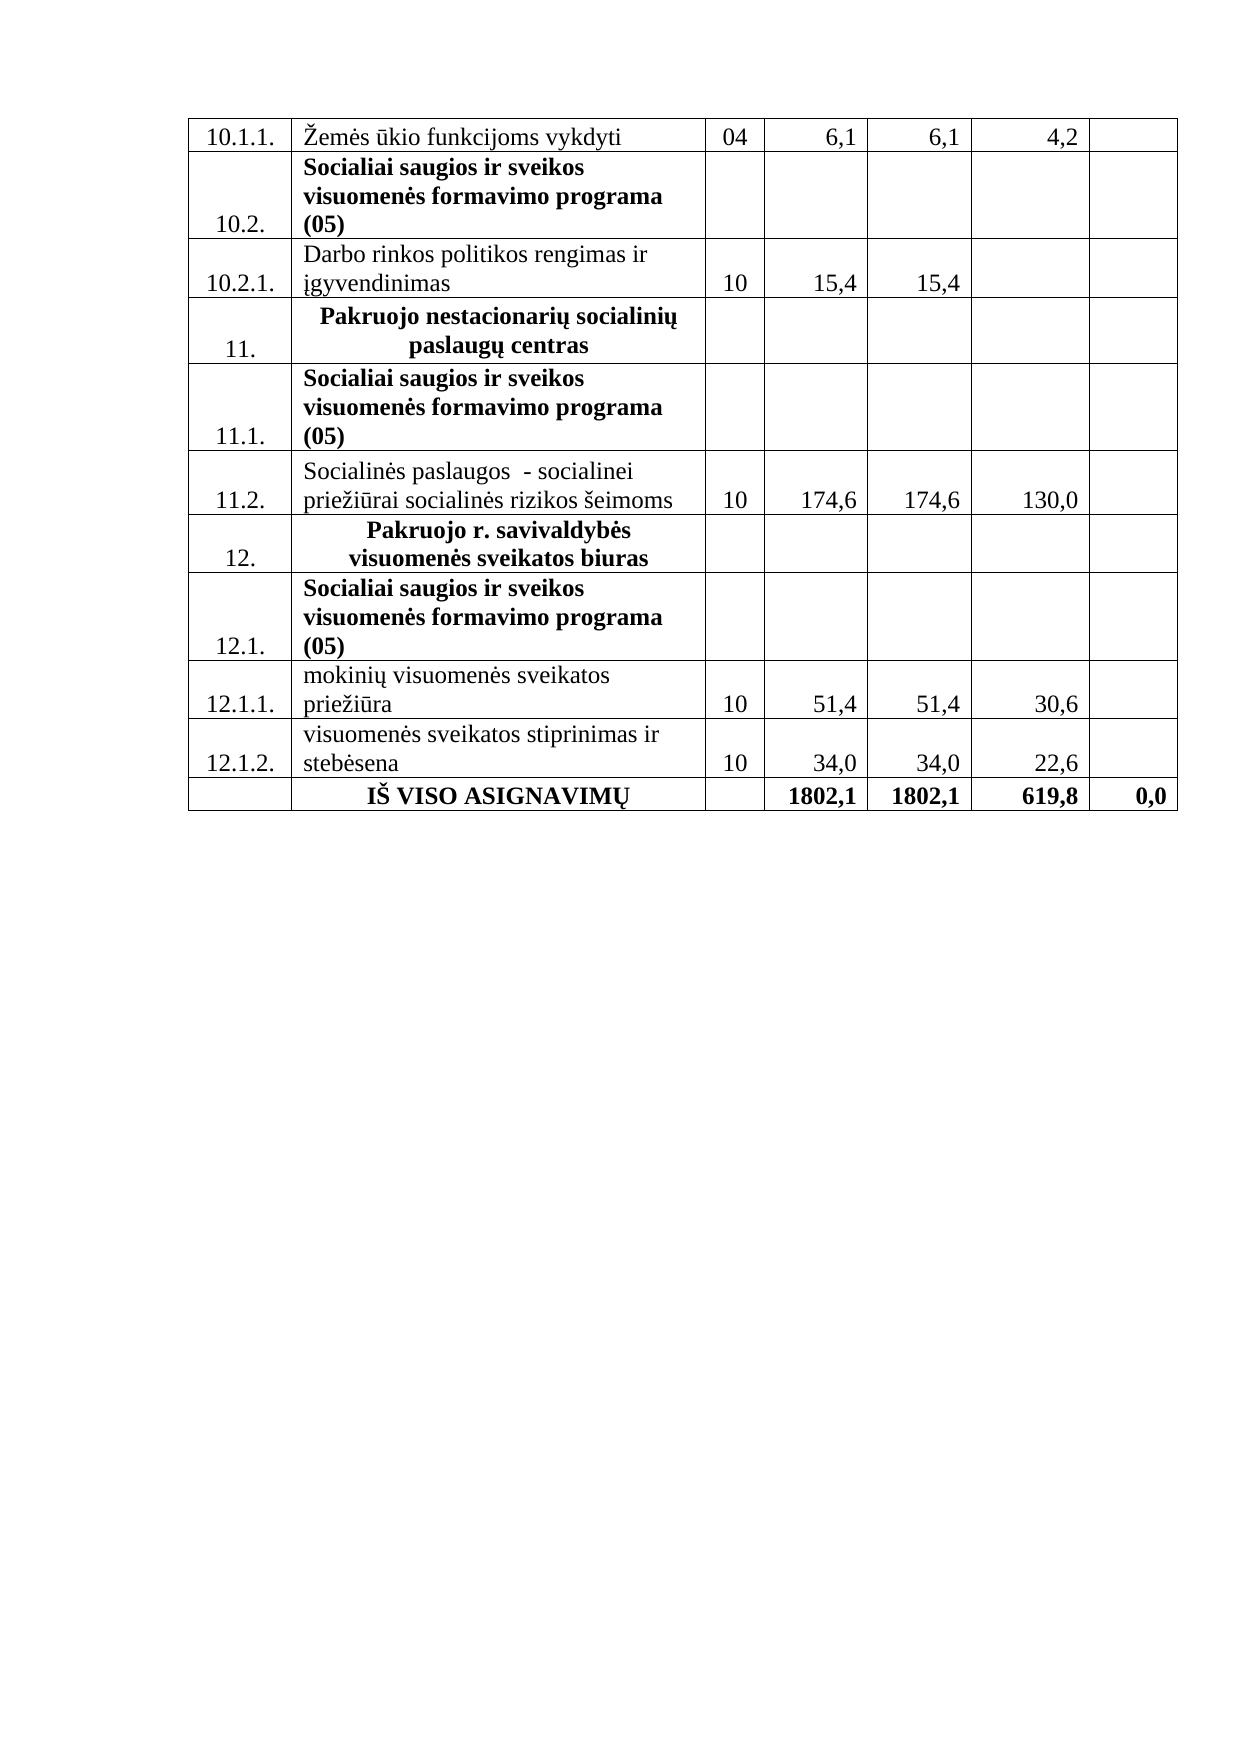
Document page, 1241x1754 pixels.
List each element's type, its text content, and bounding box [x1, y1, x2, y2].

table_cell [1090, 451, 1177, 514]
table_cell [1178, 151, 1212, 238]
table_cell 10.2. [189, 152, 291, 238]
table_cell [1178, 660, 1212, 718]
table_cell [1090, 298, 1177, 362]
table_cell [868, 573, 971, 659]
table_cell [1178, 514, 1212, 572]
table_cell [868, 515, 971, 572]
table_cell 10.2.1. [189, 239, 291, 297]
table_cell visuomenės sveikatos stiprinimas ir stebėsena [292, 719, 705, 777]
table_cell [1178, 238, 1212, 297]
table_cell [1090, 364, 1177, 450]
table_cell Socialiai saugios ir sveikos visuomenės formavimo programa (05) [292, 364, 705, 450]
table_cell [1178, 450, 1212, 514]
table_cell [189, 778, 291, 809]
table_cell [1090, 515, 1177, 572]
table_cell 34,0 [765, 719, 867, 777]
table_cell Socialiai saugios ir sveikos visuomenės formavimo programa (05) [292, 573, 705, 659]
table_cell [706, 515, 764, 572]
table_cell [706, 573, 764, 659]
table_cell [765, 152, 867, 238]
table_cell [1090, 719, 1177, 777]
table_cell 34,0 [868, 719, 971, 777]
table_cell [972, 239, 1089, 297]
table_cell mokinių visuomenės sveikatos priežiūra [292, 661, 705, 718]
table_cell [868, 298, 971, 362]
table_cell 1802,1 [765, 778, 867, 809]
table_cell [1178, 363, 1212, 450]
table_cell [1090, 573, 1177, 659]
table_cell IŠ VISO ASIGNAVIMŲ [292, 778, 705, 809]
table_cell [765, 515, 867, 572]
table_cell [765, 573, 867, 659]
table_cell 15,4 [765, 239, 867, 297]
table_cell [972, 573, 1089, 659]
table_cell 51,4 [765, 661, 867, 718]
table_cell 11.2. [189, 451, 291, 514]
table_cell 12. [189, 515, 291, 572]
table_cell Žemės ūkio funkcijoms vykdyti [292, 119, 705, 151]
table_cell [1178, 777, 1212, 809]
table_cell [1090, 152, 1177, 238]
table_cell 6,1 [868, 119, 971, 151]
table_cell [972, 152, 1089, 238]
table_cell 11. [189, 298, 291, 362]
table_cell [765, 364, 867, 450]
table_cell [1090, 661, 1177, 718]
table_cell 15,4 [868, 239, 971, 297]
table_cell [1178, 118, 1212, 151]
table_cell [1090, 119, 1177, 151]
table_cell 174,6 [868, 451, 971, 514]
table_cell 12.1.1. [189, 661, 291, 718]
table_cell [765, 298, 867, 362]
table_cell [868, 152, 971, 238]
table_cell [1178, 572, 1212, 659]
table_cell 30,6 [972, 661, 1089, 718]
table_cell Darbo rinkos politikos rengimas ir įgyvendinimas [292, 239, 705, 297]
table_cell 10 [706, 719, 764, 777]
table_cell 10 [706, 239, 764, 297]
table_cell Pakruojo nestacionarių socialinių paslaugų centras [292, 298, 705, 362]
table_cell 04 [706, 119, 764, 151]
table_cell [706, 152, 764, 238]
table_cell [1178, 718, 1212, 777]
table_cell 51,4 [868, 661, 971, 718]
table_cell [706, 298, 764, 362]
table_cell 4,2 [972, 119, 1089, 151]
table_cell [972, 515, 1089, 572]
table_cell [972, 298, 1089, 362]
table_cell Socialinės paslaugos - socialinei priežiūrai socialinės rizikos šeimoms [292, 451, 705, 514]
table_cell 10 [706, 451, 764, 514]
table_cell 0,0 [1090, 778, 1177, 809]
table_cell 10.1.1. [189, 119, 291, 151]
table_cell [1090, 239, 1177, 297]
table_cell [706, 778, 764, 809]
table_cell 10 [706, 661, 764, 718]
table_cell 1802,1 [868, 778, 971, 809]
table_cell [868, 364, 971, 450]
table_cell Pakruojo r. savivaldybės visuomenės sveikatos biuras [292, 515, 705, 572]
table_cell 11.1. [189, 364, 291, 450]
table_cell [1178, 297, 1212, 362]
table_cell Socialiai saugios ir sveikos visuomenės formavimo programa (05) [292, 152, 705, 238]
table_cell 6,1 [765, 119, 867, 151]
table_cell [706, 364, 764, 450]
table_cell 12.1. [189, 573, 291, 659]
table_cell [972, 364, 1089, 450]
table_cell 12.1.2. [189, 719, 291, 777]
table_cell 619,8 [972, 778, 1089, 809]
table_cell 22,6 [972, 719, 1089, 777]
table_cell 130,0 [972, 451, 1089, 514]
table_cell 174,6 [765, 451, 867, 514]
